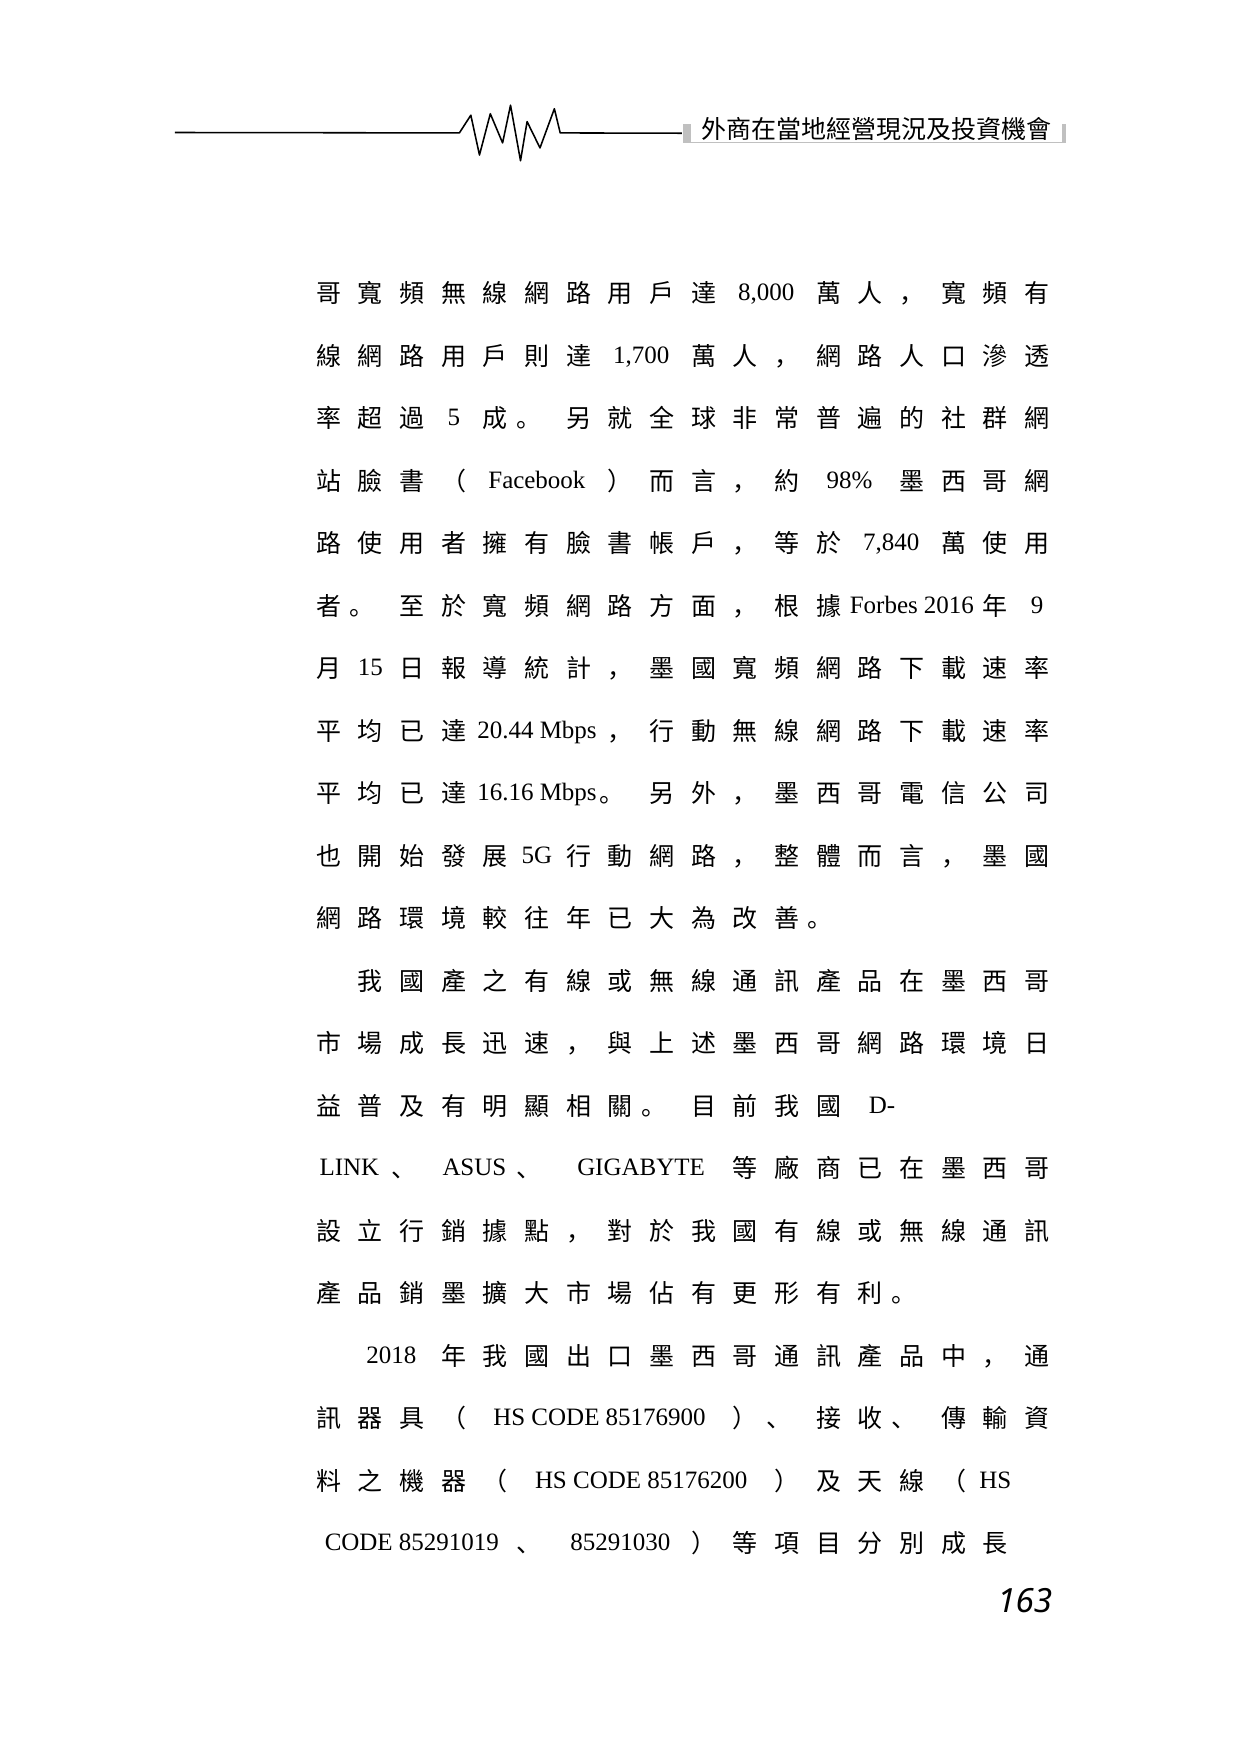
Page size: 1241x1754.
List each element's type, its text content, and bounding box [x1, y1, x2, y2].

text 2018年我國出口墨西哥通訊產品中，通訊器具（HS CODE 85176900）、接收、傳輸資料之機器（HS CODE 85176200）及天線（HS CODE 85291019、85291030）等項目分別成長 [281, 1313, 1058, 1563]
text 哥寬頻無線網路用戶達8,000萬人，寬頻有線網路用戶則達1,700萬人，網路人口滲透率超過5成。另就全球非常普遍的社群網站臉書（Facebook）而言，約98%墨西哥網路使用者擁有臉書帳戶，等於7,840萬使用者。至於寬頻網路方面，根據Forbes 2016年9月15日報導統計，墨國寬頻網路下載速率平均已達20.44 Mbps，行動無線網路下載速率平均已達16.16 Mbps。另外，墨西哥電信公司也開始發展5G行動網路，整體而言，墨國網路環境較往年已大為改善。 [281, 250, 1058, 938]
text 我國產之有線或無線通訊產品在墨西哥市場成長迅速，與上述墨西哥網路環境日益普及有明顯相關。目前我國D-LINK、ASUS、GIGABYTE等廠商已在墨西哥設立行銷據點，對於我國有線或無線通訊產品銷墨擴大市場佔有更形有利。 [281, 938, 1058, 1313]
